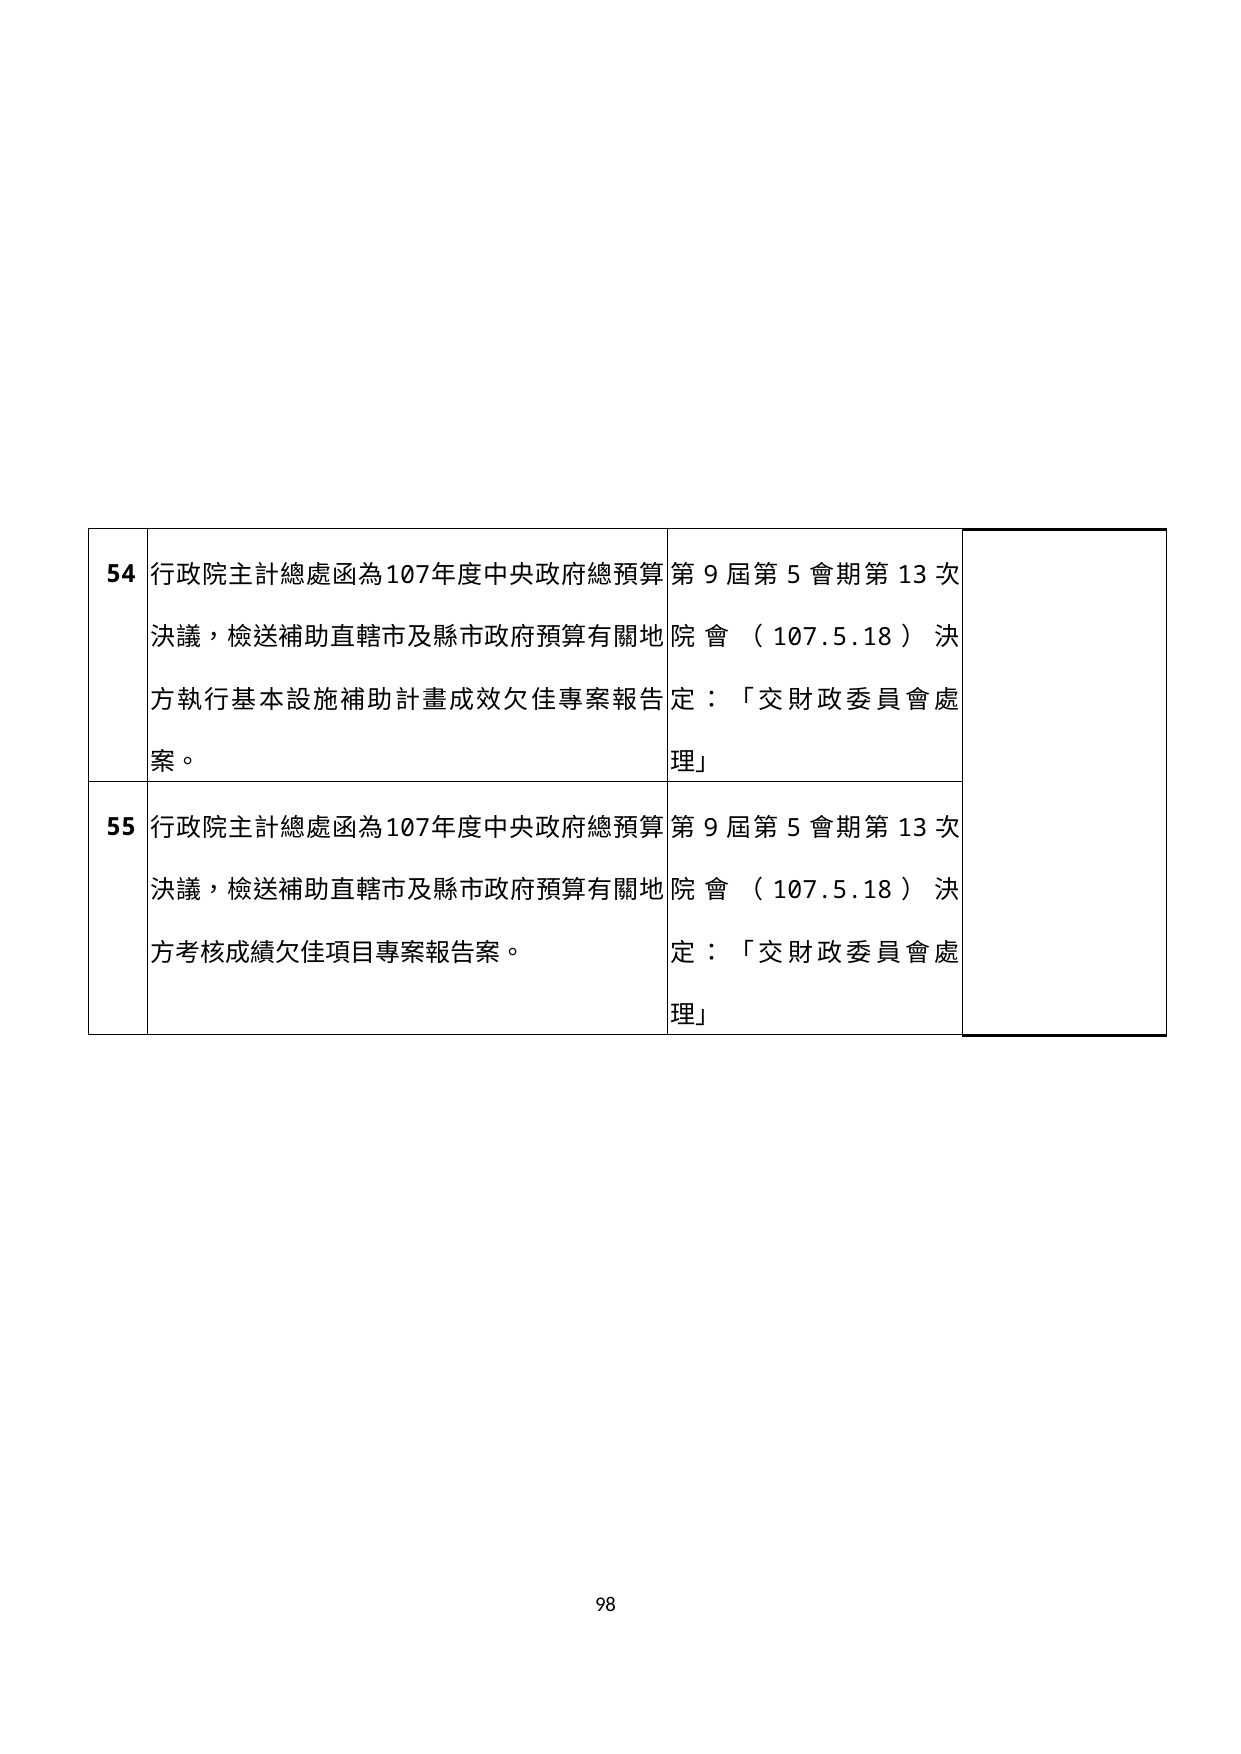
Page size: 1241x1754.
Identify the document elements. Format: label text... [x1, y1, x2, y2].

table_cell 第9屆第5會期第13次院會（107.5.18）決定：「交財政委員會處理」 [668, 782, 962, 1034]
table_cell [89, 782, 147, 1034]
table_cell 行政院主計總處函為107年度中央政府總預算決議，檢送補助直轄市及縣市政府預算有關地方執行基本設施補助計畫成效欠佳專案報告案。 [148, 529, 667, 781]
table_cell [89, 529, 147, 781]
table_cell 行政院主計總處函為107年度中央政府總預算決議，檢送補助直轄市及縣市政府預算有關地方考核成績欠佳項目專案報告案。 [148, 782, 667, 1034]
table_cell [963, 531, 1166, 1034]
table_cell 第9屆第5會期第13次院會（107.5.18）決定：「交財政委員會處理」 [668, 529, 962, 781]
